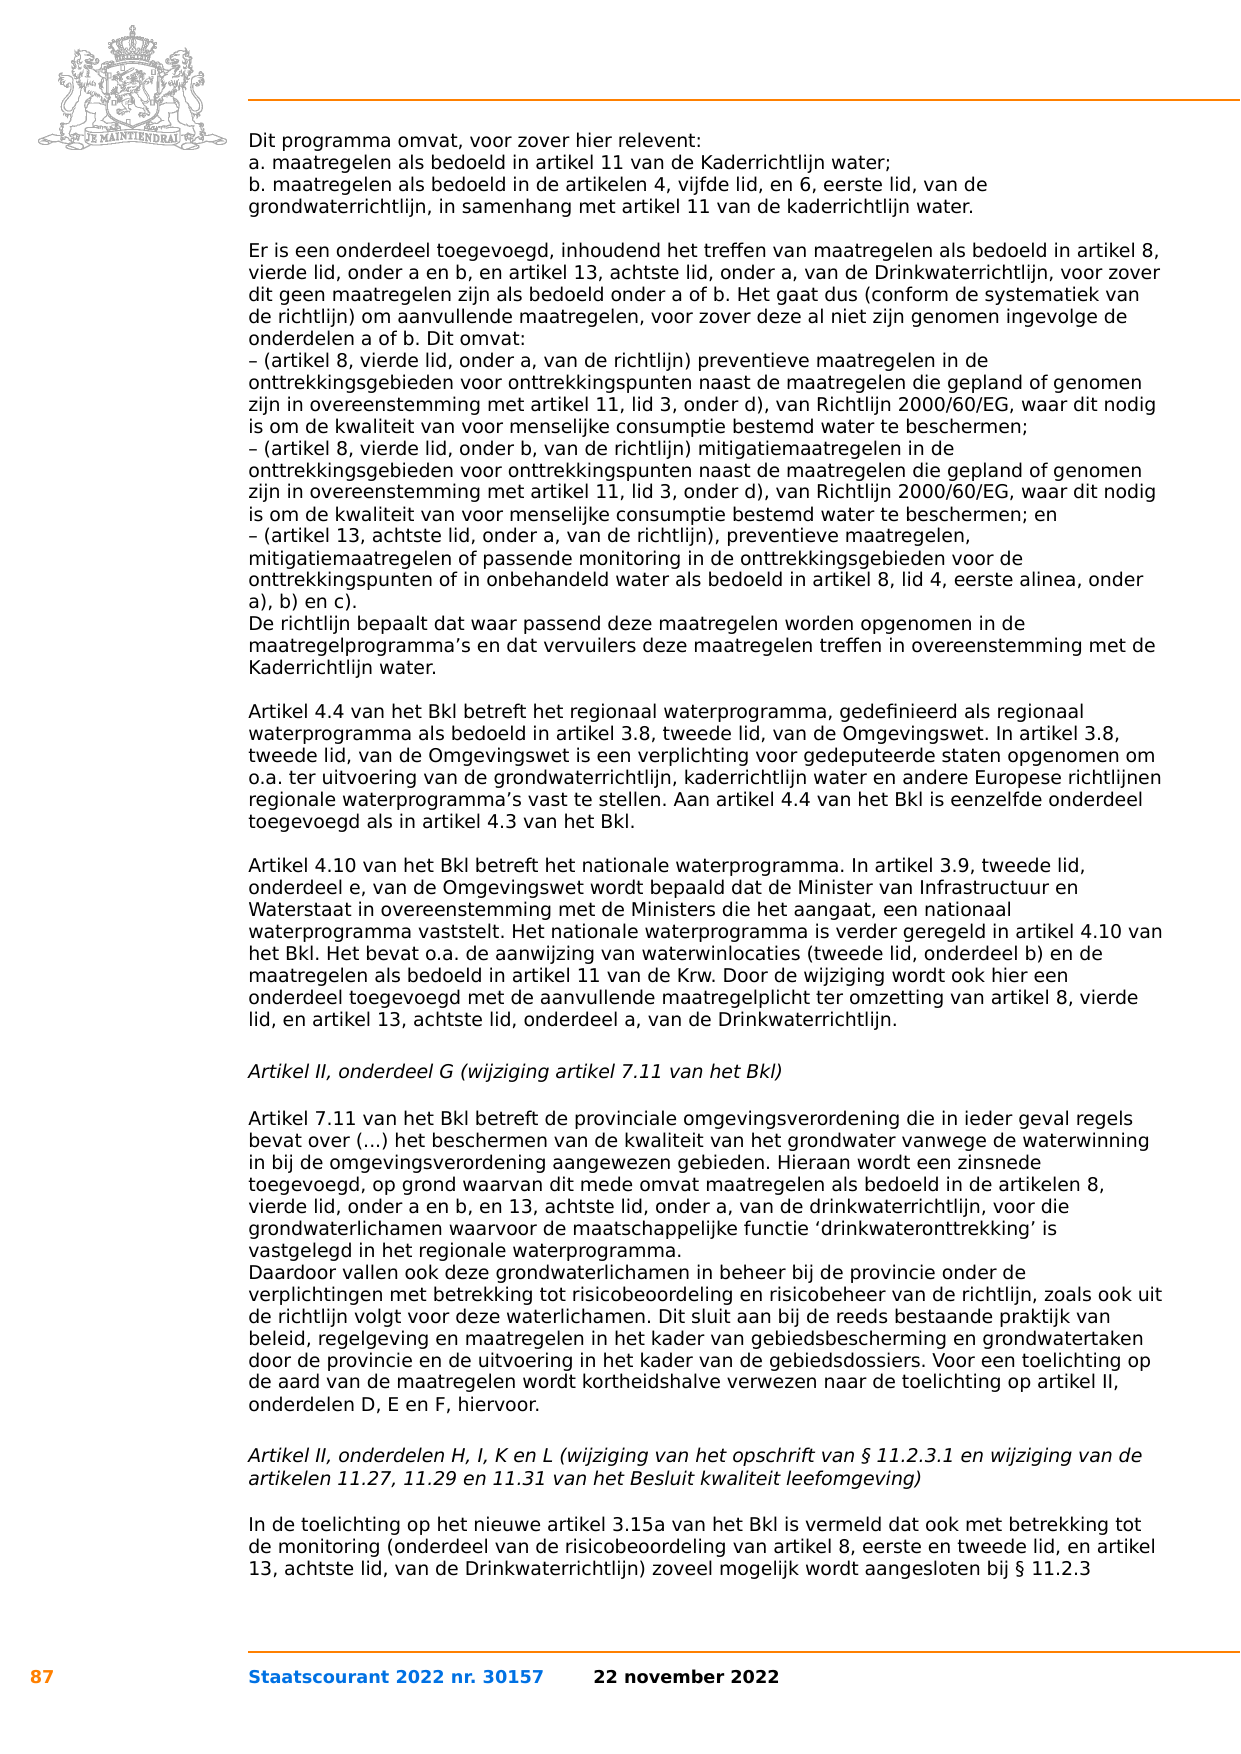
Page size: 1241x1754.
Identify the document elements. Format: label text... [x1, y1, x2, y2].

text a. maatregelen als bedoeld in artikel 11 van de Kaderrichtlijn water; [248, 152, 1163, 174]
text Daardoor vallen ook deze grondwaterlichamen in beheer bij de provincie onder de verplichtingen met betrekking tot risicobeoordeling en risicobeheer van de richtlijn, zoals ook uit de richtlijn volgt voor deze waterlichamen. Dit sluit aan bij de reeds bestaande praktijk van beleid, regelgeving en maatregelen in het kader van gebiedsbescherming en grondwatertaken door de provincie en de uitvoering in het kader van de gebiedsdossiers. Voor een toelichting op de aard van de maatregelen wordt kortheidshalve verwezen naar de toelichting op artikel II, onderdelen D, E en F, hiervoor. [248, 1262, 1163, 1415]
text – (artikel 8, vierde lid, onder b, van de richtlijn) mitigatiemaatregelen in de onttrekkingsgebieden voor onttrekkingspunten naast de maatregelen die gepland of genomen zijn in overeenstemming met artikel 11, lid 3, onder d), van Richtlijn 2000/60/EG, waar dit nodig is om de kwaliteit van voor menselijke consumptie bestemd water te beschermen; en [248, 437, 1163, 525]
subtitle Artikel II, onderdelen H, I, K en L (wijziging van het opschrift van § 11.2.3.1 en wijziging van de artikelen 11.27, 11.29 en 11.31 van het Besluit kwaliteit leefomgeving) [248, 1445, 1163, 1489]
text Artikel 7.11 van het Bkl betreft de provinciale omgevingsverordening die in ieder geval regels bevat over (...) het beschermen van de kwaliteit van het grondwater vanwege de waterwinning in bij de omgevingsverordening aangewezen gebieden. Hieraan wordt een zinsnede toegevoegd, op grond waarvan dit mede omvat maatregelen als bedoeld in de artikelen 8, vierde lid, onder a en b, en 13, achtste lid, onder a, van de drinkwaterrichtlijn, voor die grondwaterlichamen waarvoor de maatschappelijke functie ‘drinkwateronttrekking’ is vastgelegd in het regionale waterprogramma. [248, 1108, 1163, 1262]
picture [38, 25, 227, 150]
text Artikel 4.4 van het Bkl betreft het regionaal waterprogramma, gedefinieerd als regionaal waterprogramma als bedoeld in artikel 3.8, tweede lid, van de Omgevingswet. In artikel 3.8, tweede lid, van de Omgevingswet is een verplichting voor gedeputeerde staten opgenomen om o.a. ter uitvoering van de grondwaterrichtlijn, kaderrichtlijn water en andere Europese richtlijnen regionale waterprogramma’s vast te stellen. Aan artikel 4.4 van het Bkl is eenzelfde onderdeel toegevoegd als in artikel 4.3 van het Bkl. [248, 701, 1163, 833]
text b. maatregelen als bedoeld in de artikelen 4, vijfde lid, en 6, eerste lid, van de grondwaterrichtlijn, in samenhang met artikel 11 van de kaderrichtlijn water. [248, 174, 1163, 218]
text Er is een onderdeel toegevoegd, inhoudend het treffen van maatregelen als bedoeld in artikel 8, vierde lid, onder a en b, en artikel 13, achtste lid, onder a, van de Drinkwaterrichtlijn, voor zover dit geen maatregelen zijn als bedoeld onder a of b. Het gaat dus (conform de systematiek van de richtlijn) om aanvullende maatregelen, voor zover deze al niet zijn genomen ingevolge de onderdelen a of b. Dit omvat: [248, 240, 1163, 349]
subtitle Artikel II, onderdeel G (wijziging artikel 7.11 van het Bkl) [248, 1061, 1163, 1083]
text De richtlijn bepaalt dat waar passend deze maatregelen worden opgenomen in de maatregelprogramma’s en dat vervuilers deze maatregelen treffen in overeenstemming met de Kaderrichtlijn water. [248, 613, 1163, 679]
text Artikel 4.10 van het Bkl betreft het nationale waterprogramma. In artikel 3.9, tweede lid, onderdeel e, van de Omgevingswet wordt bepaald dat de Minister van Infrastructuur en Waterstaat in overeenstemming met de Ministers die het aangaat, een nationaal waterprogramma vaststelt. Het nationale waterprogramma is verder geregeld in artikel 4.10 van het Bkl. Het bevat o.a. de aanwijzing van waterwinlocaties (tweede lid, onderdeel b) en de maatregelen als bedoeld in artikel 11 van de Krw. Door de wijziging wordt ook hier een onderdeel toegevoegd met de aanvullende maatregelplicht ter omzetting van artikel 8, vierde lid, en artikel 13, achtste lid, onderdeel a, van de Drinkwaterrichtlijn. [248, 855, 1163, 1031]
text In de toelichting op het nieuwe artikel 3.15a van het Bkl is vermeld dat ook met betrekking tot de monitoring (onderdeel van de risicobeoordeling van artikel 8, eerste en tweede lid, en artikel 13, achtste lid, van de Drinkwaterrichtlijn) zoveel mogelijk wordt aangesloten bij § 11.2.3 [248, 1514, 1163, 1580]
text – (artikel 8, vierde lid, onder a, van de richtlijn) preventieve maatregelen in de onttrekkingsgebieden voor onttrekkingspunten naast de maatregelen die gepland of genomen zijn in overeenstemming met artikel 11, lid 3, onder d), van Richtlijn 2000/60/EG, waar dit nodig is om de kwaliteit van voor menselijke consumptie bestemd water te beschermen; [248, 349, 1163, 437]
text – (artikel 13, achtste lid, onder a, van de richtlijn), preventieve maatregelen, mitigatiemaatregelen of passende monitoring in de onttrekkingsgebieden voor de onttrekkingspunten of in onbehandeld water als bedoeld in artikel 8, lid 4, eerste alinea, onder a), b) en c). [248, 525, 1163, 613]
text Dit programma omvat, voor zover hier relevent: [248, 130, 1163, 152]
